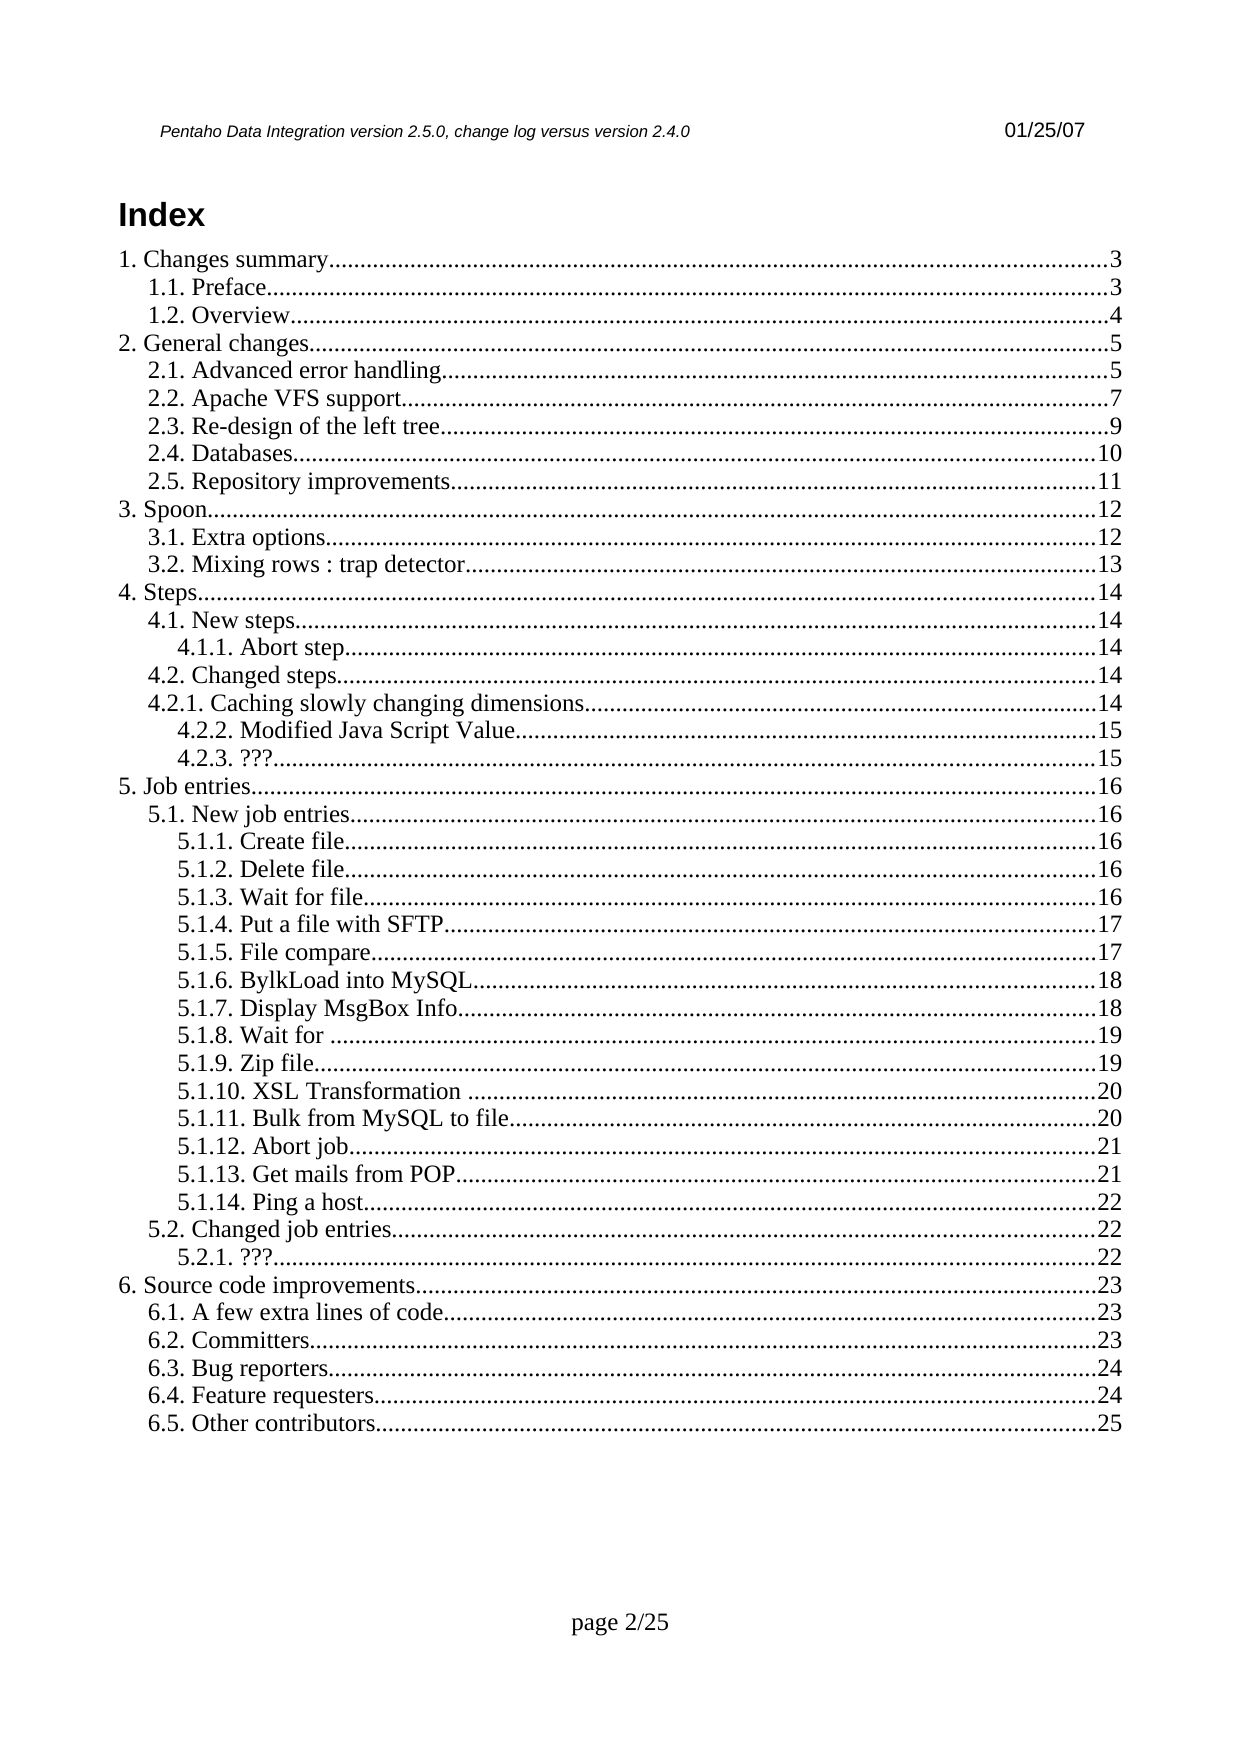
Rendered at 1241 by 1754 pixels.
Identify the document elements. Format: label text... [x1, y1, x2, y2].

text 5.1.14. Ping a host 22 [177, 1188, 1122, 1215]
text 1.1. Preface 3 [148, 273, 1122, 301]
text 4.2.2. Modified Java Script Value 15 [177, 717, 1122, 744]
text 5.1.7. Display MsgBox Info 18 [177, 994, 1122, 1021]
text 3.2. Mixing rows : trap detector 13 [148, 550, 1122, 578]
text 5.1.13. Get mails from POP 21 [177, 1160, 1122, 1188]
text 5.1.1. Create file 16 [177, 827, 1122, 855]
text 1. Changes summary 3 [118, 246, 1122, 273]
text 5. Job entries 16 [118, 772, 1122, 800]
text 6. Source code improvements 23 [118, 1271, 1122, 1298]
text 5.1.3. Wait for file 16 [177, 883, 1122, 911]
text 2.1. Advanced error handling 5 [148, 356, 1122, 384]
text 2.5. Repository improvements 11 [148, 467, 1122, 495]
text 4. Steps 14 [118, 578, 1122, 606]
text 2.3. Re-design of the left tree 9 [148, 412, 1122, 439]
text 5.1.12. Abort job 21 [177, 1132, 1122, 1160]
text 5.1. New job entries 16 [148, 800, 1122, 827]
text 5.1.10. XSL Transformation 20 [177, 1077, 1122, 1104]
text 2. General changes 5 [118, 329, 1122, 356]
text 5.1.11. Bulk from MySQL to file 20 [177, 1104, 1122, 1132]
subtitle Index [118, 196, 1122, 233]
text 4.2.3. ??? 15 [177, 744, 1122, 772]
text 2.4. Databases 10 [148, 439, 1122, 467]
text 2.2. Apache VFS support 7 [148, 384, 1122, 412]
text 6.5. Other contributors 25 [148, 1409, 1122, 1437]
text 5.1.2. Delete file 16 [177, 855, 1122, 883]
text 4.2. Changed steps 14 [148, 661, 1122, 689]
text 5.1.8. Wait for ... 19 [177, 1021, 1122, 1049]
text 5.1.5. File compare 17 [177, 938, 1122, 966]
text 5.1.9. Zip file 19 [177, 1049, 1122, 1077]
text 6.1. A few extra lines of code 23 [148, 1298, 1122, 1326]
text 6.3. Bug reporters 24 [148, 1354, 1122, 1382]
text 6.2. Committers 23 [148, 1326, 1122, 1354]
text 5.2. Changed job entries 22 [148, 1215, 1122, 1243]
text 5.1.4. Put a file with SFTP 17 [177, 911, 1122, 938]
text 5.1.6. BylkLoad into MySQL 18 [177, 966, 1122, 994]
text 4.1. New steps 14 [148, 606, 1122, 633]
text 6.4. Feature requesters 24 [148, 1382, 1122, 1409]
text 5.2.1. ??? 22 [177, 1243, 1122, 1271]
text 4.1.1. Abort step 14 [177, 633, 1122, 661]
text 1.2. Overview 4 [148, 301, 1122, 329]
text 3. Spoon 12 [118, 495, 1122, 523]
text 4.2.1. Caching slowly changing dimensions 14 [148, 689, 1122, 717]
text 3.1. Extra options 12 [148, 523, 1122, 550]
